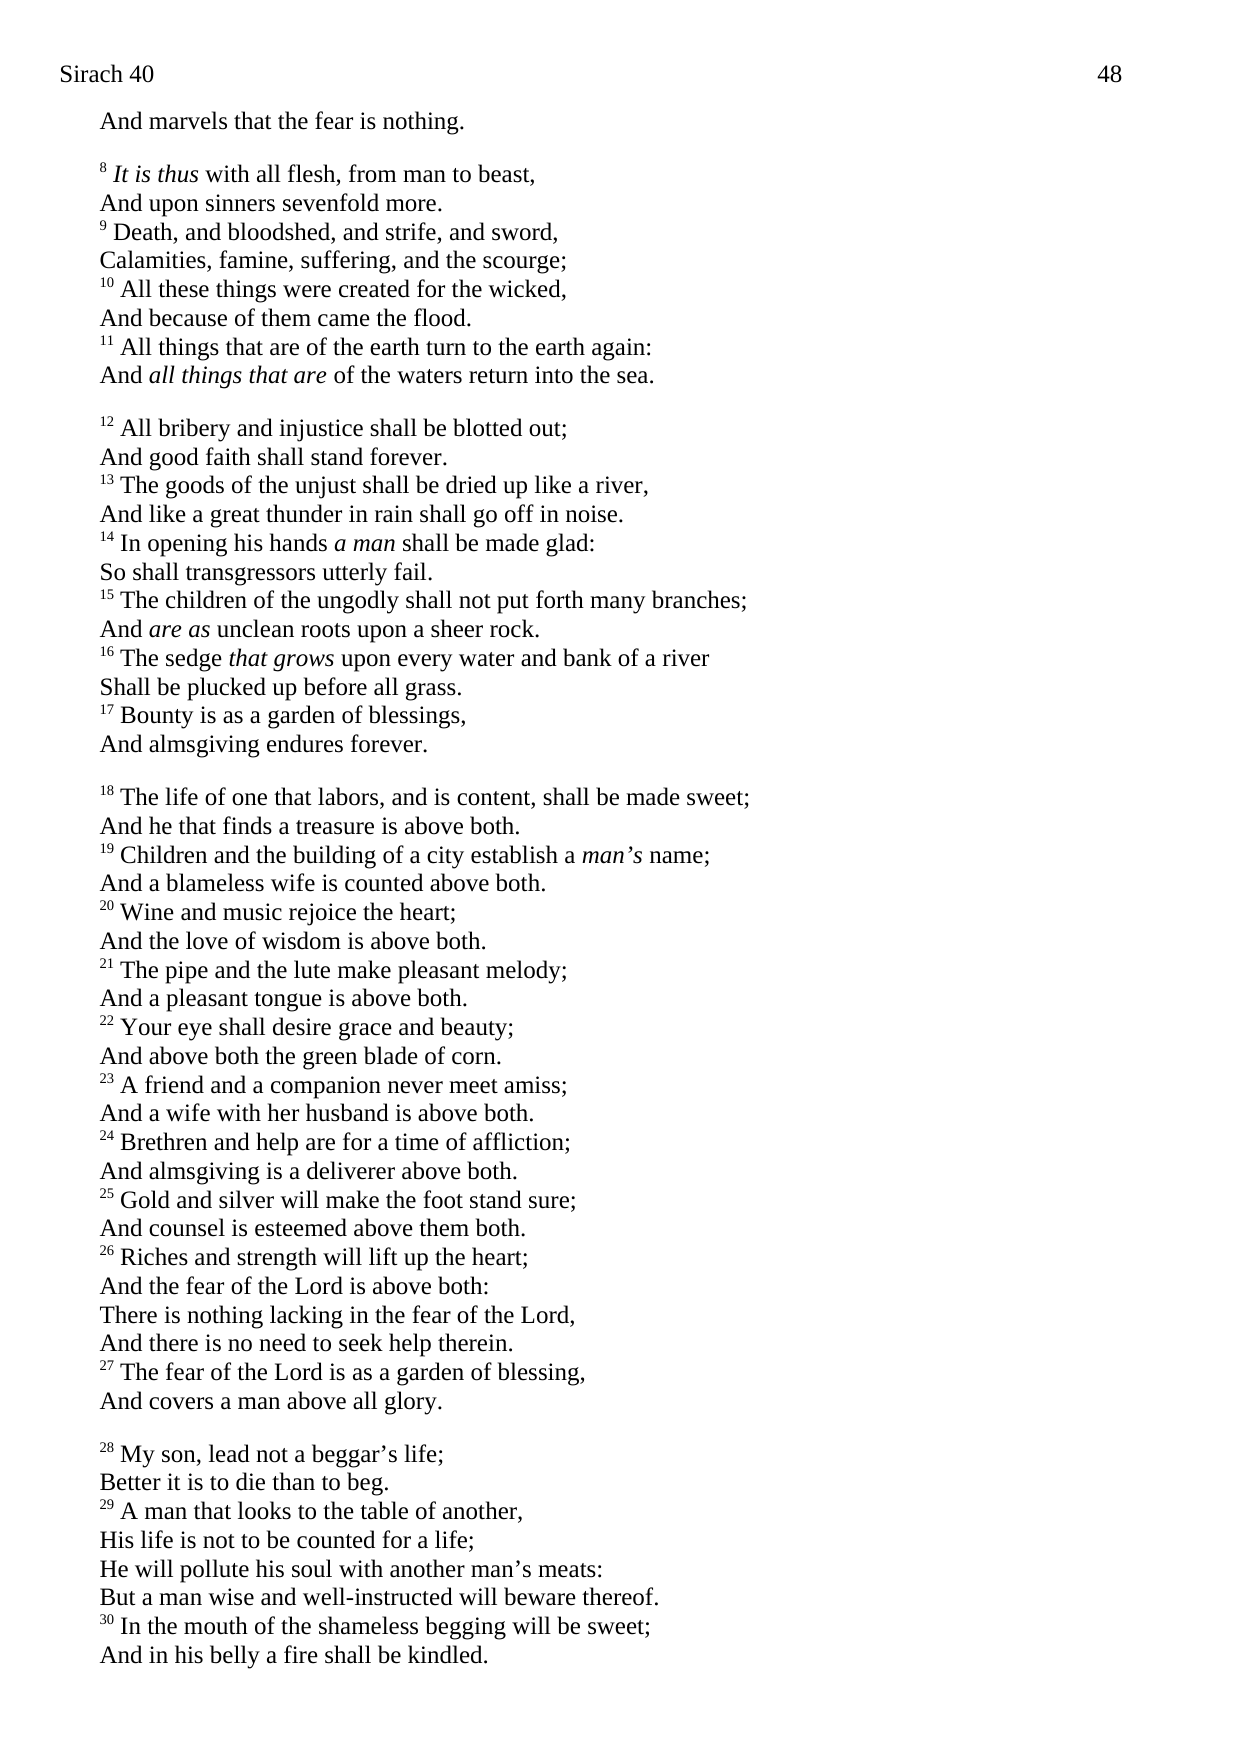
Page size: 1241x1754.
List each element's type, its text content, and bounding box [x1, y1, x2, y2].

text And in his belly a fire shall be kindled. [99, 1640, 1122, 1669]
text 9 Death, and bloodshed, and strife, and sword, [99, 217, 1122, 245]
text And a wife with her husband is above both. [99, 1098, 1122, 1127]
text And like a great thunder in rain shall go off in noise. [99, 499, 1122, 528]
text 29 A man that looks to the table of another, [99, 1496, 1122, 1525]
text 25 Gold and silver will make the foot stand sure; [99, 1185, 1122, 1213]
text 10 All these things were created for the wicked, [99, 274, 1122, 303]
text And he that finds a treasure is above both. [99, 811, 1122, 840]
text And upon sinners sevenfold more. [99, 188, 1122, 217]
text He will pollute his soul with another man’s meats: [99, 1554, 1122, 1582]
text But a man wise and well-instructed will beware thereof. [99, 1582, 1122, 1611]
text Calamities, famine, suffering, and the scourge; [99, 245, 1122, 274]
text There is nothing lacking in the fear of the Lord, [99, 1300, 1122, 1328]
text And are as unclean roots upon a sheer rock. [99, 614, 1122, 643]
text 11 All things that are of the earth turn to the earth again: [99, 332, 1122, 360]
text 22 Your eye shall desire grace and beauty; [99, 1012, 1122, 1041]
text 27 The fear of the Lord is as a garden of blessing, [99, 1357, 1122, 1386]
text 23 A friend and a companion never meet amiss; [99, 1070, 1122, 1098]
text And the fear of the Lord is above both: [99, 1271, 1122, 1300]
text 12 All bribery and injustice shall be blotted out; [99, 413, 1122, 442]
text Shall be plucked up before all grass. [99, 672, 1122, 701]
text And almsgiving is a deliverer above both. [99, 1156, 1122, 1185]
text 28 My son, lead not a beggar’s life; [99, 1439, 1122, 1467]
text And above both the green blade of corn. [99, 1041, 1122, 1070]
text And a blameless wife is counted above both. [99, 868, 1122, 897]
text And almsgiving endures forever. [99, 729, 1122, 758]
text And the love of wisdom is above both. [99, 926, 1122, 955]
text 26 Riches and strength will lift up the heart; [99, 1242, 1122, 1271]
text 14 In opening his hands a man shall be made glad: [99, 528, 1122, 557]
text 15 The children of the ungodly shall not put forth many branches; [99, 586, 1122, 614]
text And good faith shall stand forever. [99, 442, 1122, 471]
text 13 The goods of the unjust shall be dried up like a river, [99, 471, 1122, 499]
text And because of them came the flood. [99, 303, 1122, 332]
text 30 In the mouth of the shameless begging will be sweet; [99, 1611, 1122, 1640]
text And covers a man above all glory. [99, 1386, 1122, 1415]
text So shall transgressors utterly fail. [99, 557, 1122, 586]
text 17 Bounty is as a garden of blessings, [99, 701, 1122, 729]
text And counsel is esteemed above them both. [99, 1213, 1122, 1242]
text 24 Brethren and help are for a time of affliction; [99, 1127, 1122, 1156]
text 19 Children and the building of a city establish a man’s name; [99, 840, 1122, 868]
text His life is not to be counted for a life; [99, 1525, 1122, 1554]
text And all things that are of the waters return into the sea. [99, 360, 1122, 389]
text And a pleasant tongue is above both. [99, 983, 1122, 1012]
text And there is no need to seek help therein. [99, 1328, 1122, 1357]
text 18 The life of one that labors, and is content, shall be made sweet; [99, 782, 1122, 811]
text 21 The pipe and the lute make pleasant melody; [99, 955, 1122, 983]
text 16 The sedge that grows upon every water and bank of a river [99, 643, 1122, 672]
text 8 It is thus with all flesh, from man to beast, [99, 159, 1122, 188]
text And marvels that the fear is nothing. [99, 106, 1122, 135]
text Better it is to die than to beg. [99, 1467, 1122, 1496]
text 20 Wine and music rejoice the heart; [99, 897, 1122, 926]
